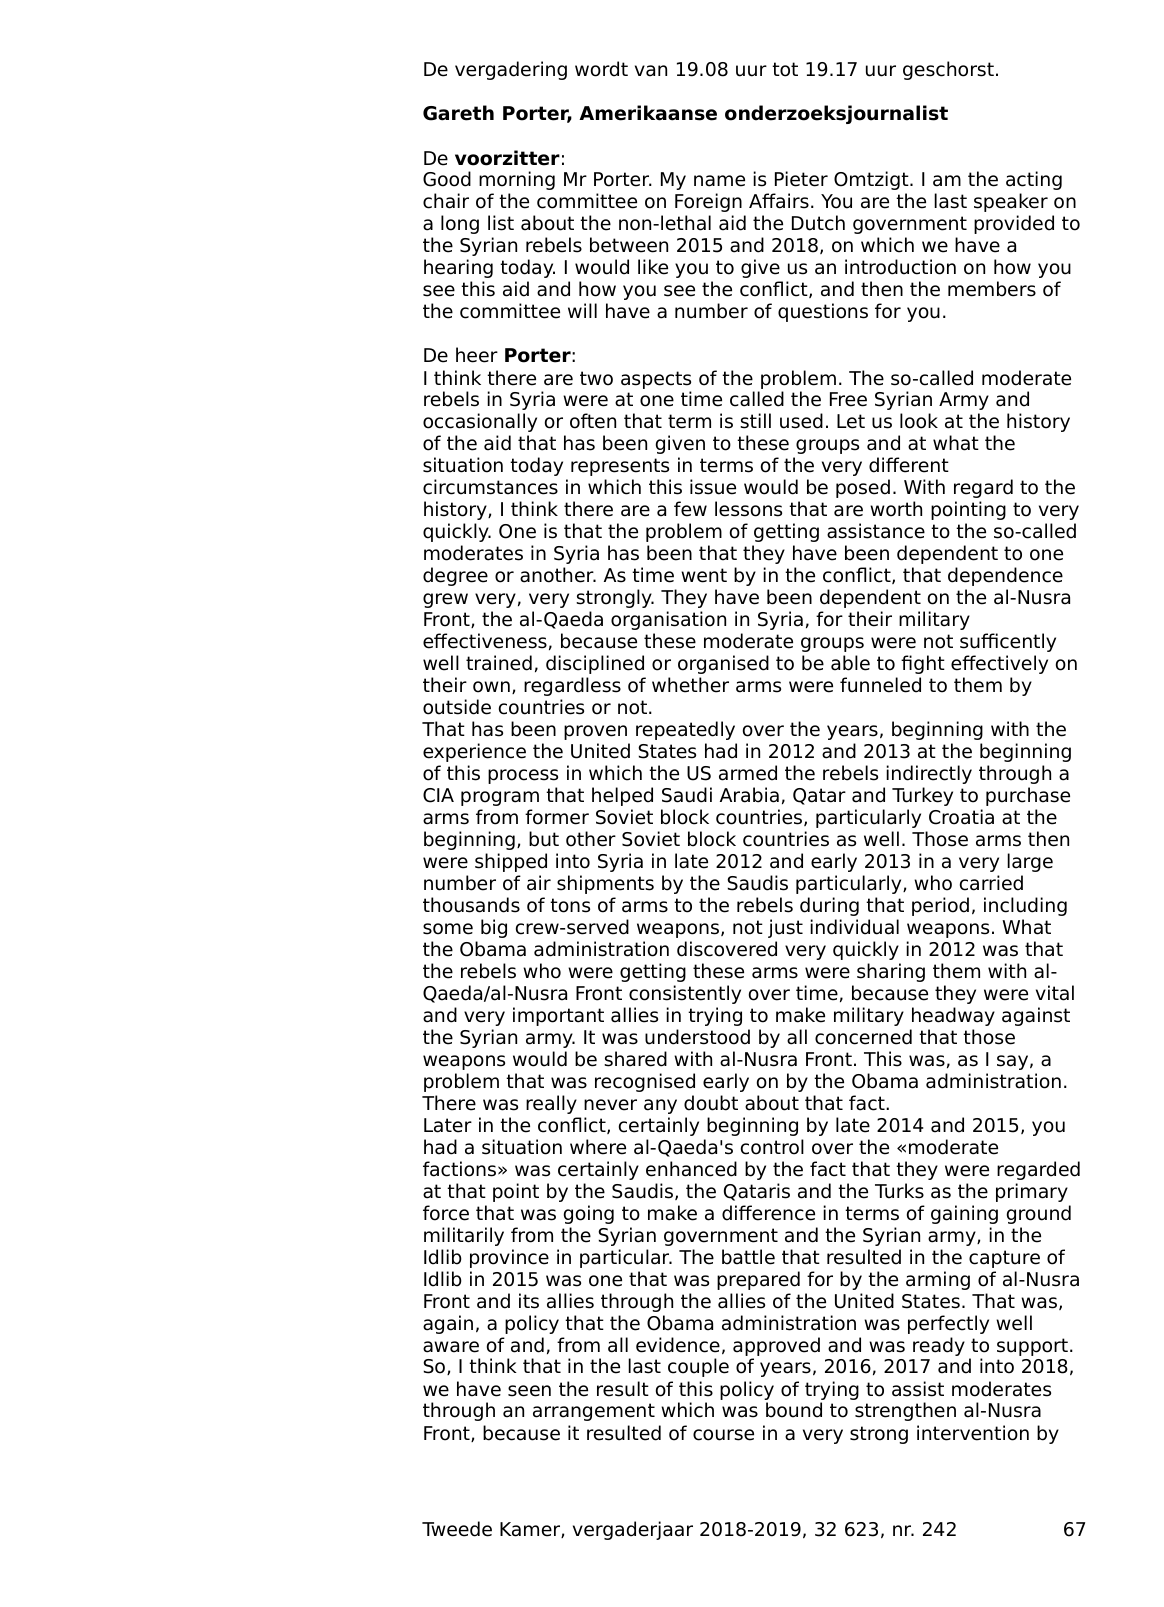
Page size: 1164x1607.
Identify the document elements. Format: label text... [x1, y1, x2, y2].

text De vergadering wordt van 19.08 uur tot 19.17 uur geschorst. [422, 59, 1087, 81]
text De voorzitter: [422, 147, 1087, 169]
subtitle Gareth Porter, Amerikaanse onderzoeksjournalist [422, 103, 1087, 125]
text Good morning Mr Porter. My name is Pieter Omtzigt. I am the acting chair of the committee on Foreign Affairs. You are the last speaker on a long list about the non-lethal aid the Dutch government provided to the Syrian rebels between 2015 and 2018, on which we have a hearing today. I would like you to give us an introduction on how you see this aid and how you see the conflict, and then the members of the committee will have a number of questions for you. [422, 169, 1087, 323]
text I think there are two aspects of the problem. The so-called moderate rebels in Syria were at one time called the Free Syrian Army and occasionally or often that term is still used. Let us look at the history of the aid that has been given to these groups and at what the situation today represents in terms of the very different circumstances in which this issue would be posed. With regard to the history, I think there are a few lessons that are worth pointing to very quickly. One is that the problem of getting assistance to the so-called moderates in Syria has been that they have been dependent to one degree or another. As time went by in the conflict, that dependence grew very, very strongly. They have been dependent on the al-Nusra Front, the al-Qaeda organisation in Syria, for their military effectiveness, because these moderate groups were not sufficently well trained, disciplined or organised to be able to fight effectively on their own, regardless of whether arms were funneled to them by outside countries or not. [422, 367, 1087, 719]
text That has been proven repeatedly over the years, beginning with the experience the United States had in 2012 and 2013 at the beginning of this process in which the US armed the rebels indirectly through a CIA program that helped Saudi Arabia, Qatar and Turkey to purchase arms from former Soviet block countries, particularly Croatia at the beginning, but other Soviet block countries as well. Those arms then were shipped into Syria in late 2012 and early 2013 in a very large number of air shipments by the Saudis particularly, who carried thousands of tons of arms to the rebels during that period, including some big crew-served weapons, not just individual weapons. What the Obama administration discovered very quickly in 2012 was that the rebels who were getting these arms were sharing them with al-Qaeda/al-Nusra Front consistently over time, because they were vital and very important allies in trying to make military headway against the Syrian army. It was understood by all concerned that those weapons would be shared with al-Nusra Front. This was, as I say, a problem that was recognised early on by the Obama administration. There was really never any doubt about that fact. [422, 719, 1087, 1115]
text Later in the conflict, certainly beginning by late 2014 and 2015, you had a situation where al-Qaeda's control over the «moderate factions» was certainly enhanced by the fact that they were regarded at that point by the Saudis, the Qataris and the Turks as the primary force that was going to make a difference in terms of gaining ground militarily from the Syrian government and the Syrian army, in the Idlib province in particular. The battle that resulted in the capture of Idlib in 2015 was one that was prepared for by the arming of al-Nusra Front and its allies through the allies of the United States. That was, again, a policy that the Obama administration was perfectly well aware of and, from all evidence, approved and was ready to support. So, I think that in the last couple of years, 2016, 2017 and into 2018, we have seen the result of this policy of trying to assist moderates through an arrangement which was bound to strengthen al-Nusra Front, because it resulted of course in a very strong intervention by [422, 1115, 1087, 1444]
text De heer Porter: [422, 345, 1087, 367]
